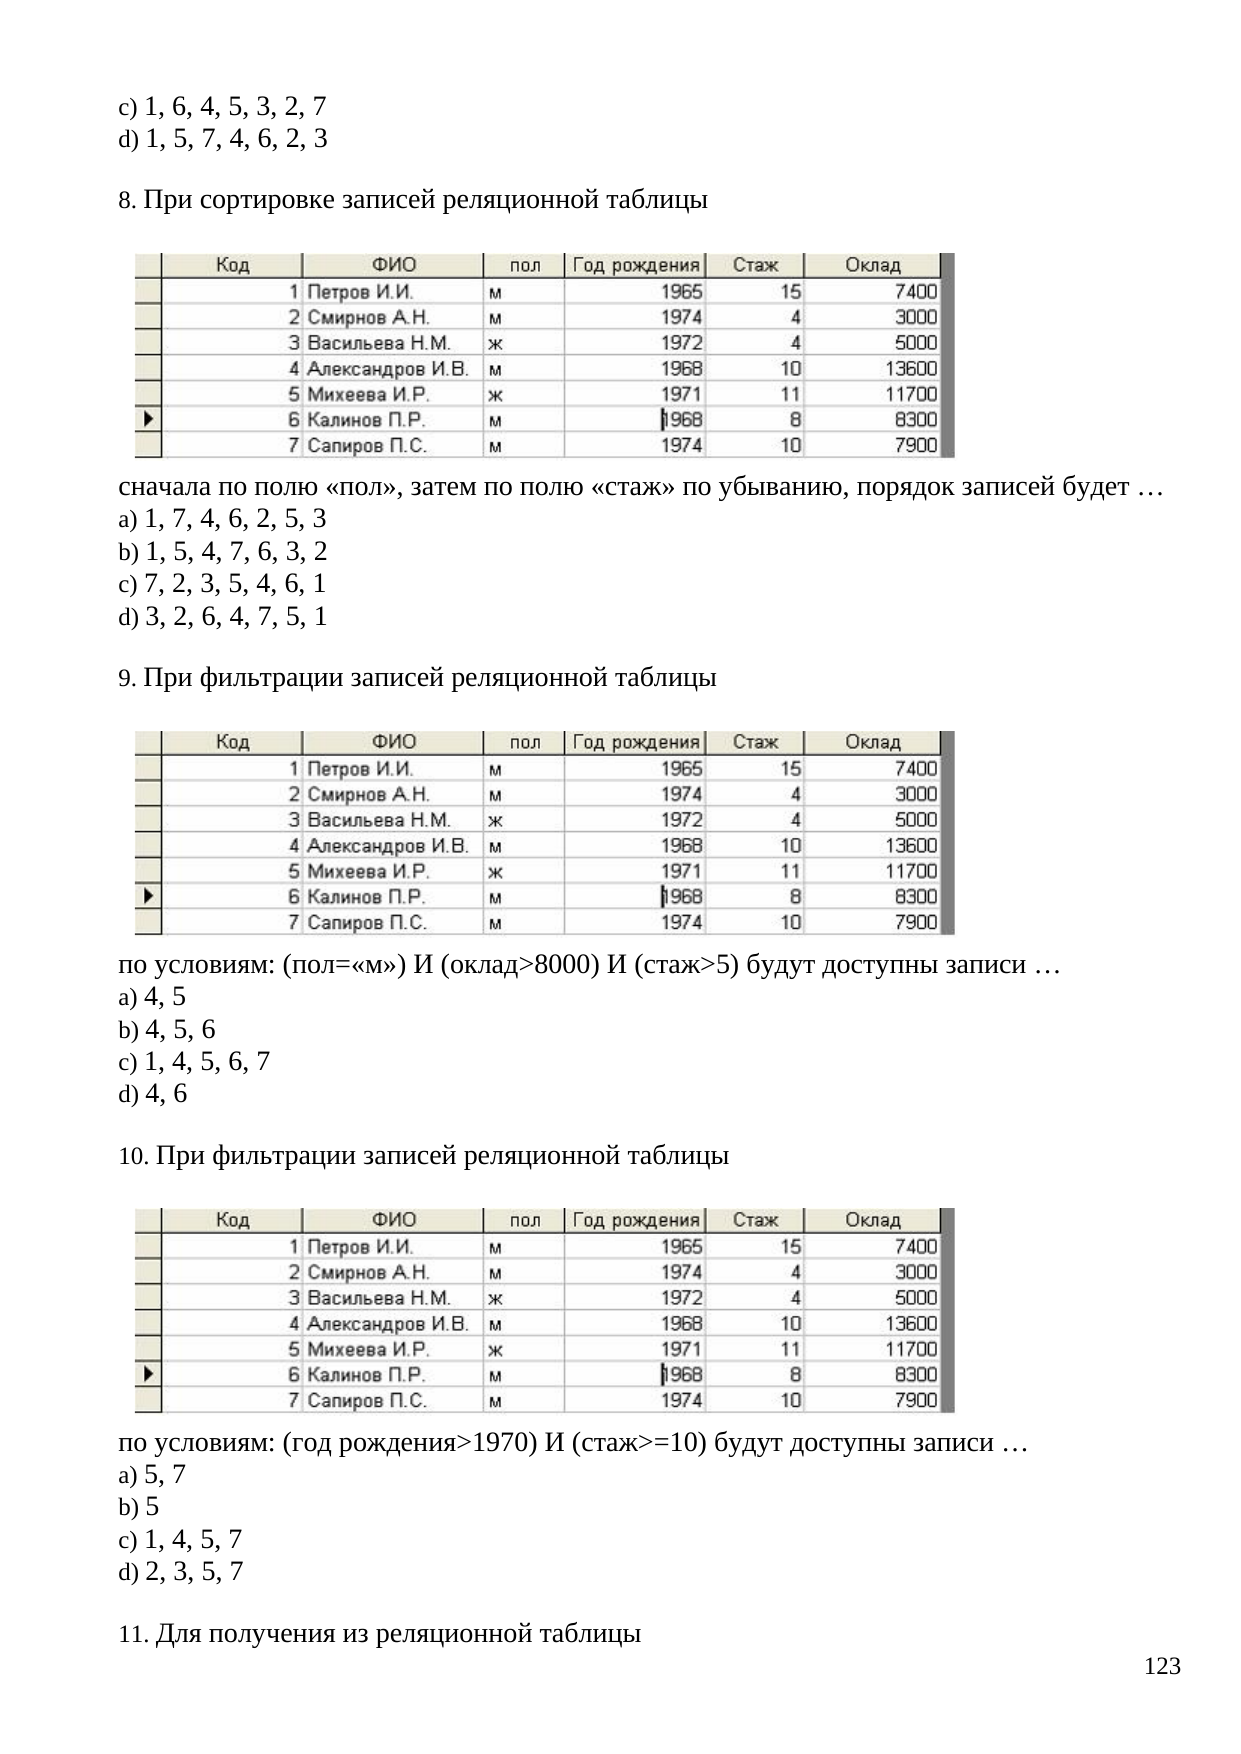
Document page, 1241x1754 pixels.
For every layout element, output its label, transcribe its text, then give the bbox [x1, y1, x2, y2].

text 11. Для получения из реляционной таблицы [118, 1616, 1181, 1648]
picture [134, 731, 958, 938]
text 8. При сортировке записей реляционной таблицы [118, 183, 1181, 215]
text по условиям: (год рождения>1970) И (стаж>=10) будут доступны записи … a) 5, 7 b) 5 c) 1, 4, 5, 7 d) 2, 3, 5, 7 [118, 1199, 1181, 1587]
picture [134, 253, 958, 461]
text по условиям: (пол=«м») И (оклад>8000) И (стаж>5) будут доступны записи … a) 4, 5 b) 4, 5, 6 c) 1, 4, 5, 6, 7 d) 4, 6 [118, 722, 1181, 1109]
text 9. При фильтрации записей реляционной таблицы [118, 660, 1181, 693]
text сначала по полю «пол», затем по полю «стаж» по убыванию, порядок записей будет … a) 1, 7, 4, 6, 2, 5, 3 b) 1, 5, 4, 7, 6, 3, 2 c) 7, 2, 3, 5, 4, 6, 1 d) 3, 2, 6, 4, 7, 5, 1 [118, 244, 1181, 631]
text c) 1, 6, 4, 5, 3, 2, 7 d) 1, 5, 7, 4, 6, 2, 3 [118, 89, 1181, 153]
text 10. При фильтрации записей реляционной таблицы [118, 1138, 1181, 1170]
picture [134, 1208, 958, 1416]
